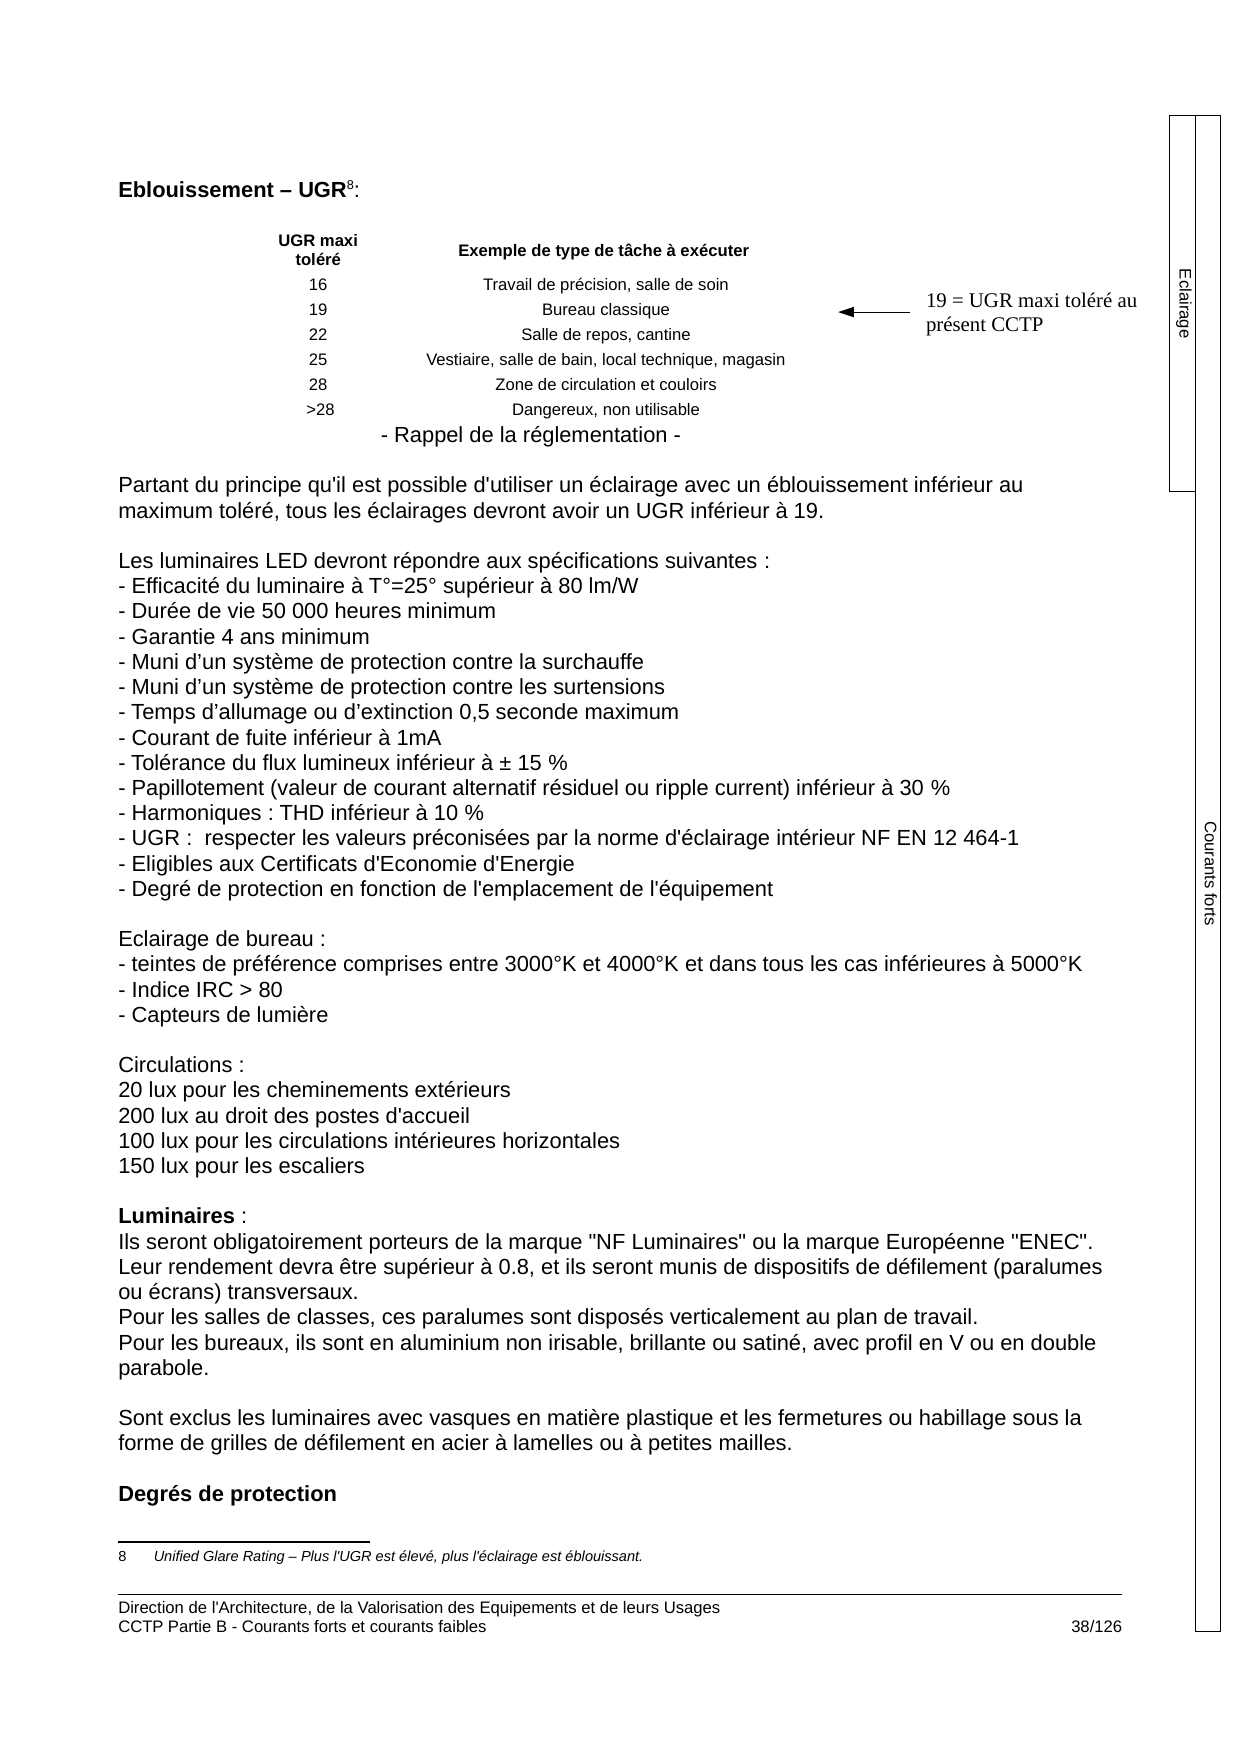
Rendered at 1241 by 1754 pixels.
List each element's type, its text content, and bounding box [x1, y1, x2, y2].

text Unified Glare Rating – Plus l'UGR est élevé, plus l'éclairage est éblouissant. [118, 1548, 1122, 1565]
table_cell Salle de repos, cantine [371, 322, 836, 347]
text - Harmoniques : THD inférieur à 10 % [118, 800, 1122, 825]
text - Rappel de la réglementation - [118, 422, 1122, 447]
text - teintes de préférence comprises entre 3000°K et 4000°K et dans tous les cas inférieures à 5000°K [118, 951, 1122, 977]
text Circulations : [118, 1052, 1122, 1077]
table_cell 19 [265, 297, 371, 322]
text Sont exclus les luminaires avec vasques en matière plastique et les fermetures ou habillage sous la forme de grilles de défilement en acier à lamelles ou à petites mailles. [118, 1405, 1122, 1456]
text Pour les bureaux, ils sont en aluminium non irisable, brillante ou satiné, avec profil en V ou en double parabole. [118, 1329, 1122, 1380]
table_cell Travail de précision, salle de soin [371, 272, 836, 297]
text - Eligibles aux Certificats d'Economie d'Energie [118, 851, 1122, 876]
text - Tolérance du flux lumineux inférieur à ± 15 % [118, 750, 1122, 775]
text Eblouissement – UGR: [118, 177, 1122, 203]
table_cell Dangereux, non utilisable [371, 397, 836, 422]
table_cell Vestiaire, salle de bain, local technique, magasin [371, 347, 836, 372]
table_cell >28 [265, 397, 371, 422]
text Partant du principe qu'il est possible d'utiliser un éclairage avec un éblouissement inférieur au maximum toléré, tous les éclairages devront avoir un UGR inférieur à 19. [118, 472, 1122, 523]
table_cell 16 [265, 272, 371, 297]
text - Temps d’allumage ou d’extinction 0,5 seconde maximum [118, 699, 1122, 724]
table_header Exemple de type de tâche à exécuter [371, 228, 836, 272]
table_cell 28 [265, 372, 371, 397]
table_cell 25 [265, 347, 371, 372]
text Luminaires : [118, 1203, 1122, 1229]
text 150 lux pour les escaliers [118, 1153, 1122, 1178]
text - Muni d’un système de protection contre la surchauffe [118, 649, 1122, 674]
text Degrés de protection [118, 1481, 1122, 1506]
text - Durée de vie 50 000 heures minimum [118, 598, 1122, 624]
text - Efficacité du luminaire à T°=25° supérieur à 80 lm/W [118, 573, 1122, 598]
table_cell Zone de circulation et couloirs [371, 372, 836, 397]
text Ils seront obligatoirement porteurs de la marque "NF Luminaires" ou la marque Européenne "ENEC". Leur rendement devra être supérieur à 0.8, et ils seront munis de dispositifs de défilement (paralumes ou écrans) transversaux. [118, 1229, 1122, 1304]
text - Courant de fuite inférieur à 1mA [118, 724, 1122, 750]
text - Garantie 4 ans minimum [118, 624, 1122, 649]
text Pour les salles de classes, ces paralumes sont disposés verticalement au plan de travail. [118, 1304, 1122, 1329]
text - Degré de protection en fonction de l'emplacement de l'équipement [118, 876, 1122, 901]
text - Indice IRC > 80 [118, 977, 1122, 1002]
table_header UGR maxi toléré [265, 228, 371, 272]
table_cell 22 [265, 322, 371, 347]
text - Muni d’un système de protection contre les surtensions [118, 674, 1122, 699]
text Eclairage de bureau : [118, 926, 1122, 951]
text 100 lux pour les circulations intérieures horizontales [118, 1128, 1122, 1153]
text Les luminaires LED devront répondre aux spécifications suivantes : [118, 548, 1122, 573]
text - Papillotement (valeur de courant alternatif résiduel ou ripple current) inférieur à 30 % [118, 775, 1122, 800]
table_cell Bureau classique [371, 297, 836, 322]
text - UGR : respecter les valeurs préconisées par la norme d'éclairage intérieur NF EN 12 464-1 [118, 825, 1122, 851]
text 20 lux pour les cheminements extérieurs [118, 1077, 1122, 1103]
text 200 lux au droit des postes d'accueil [118, 1103, 1122, 1128]
text - Capteurs de lumière [118, 1002, 1122, 1027]
